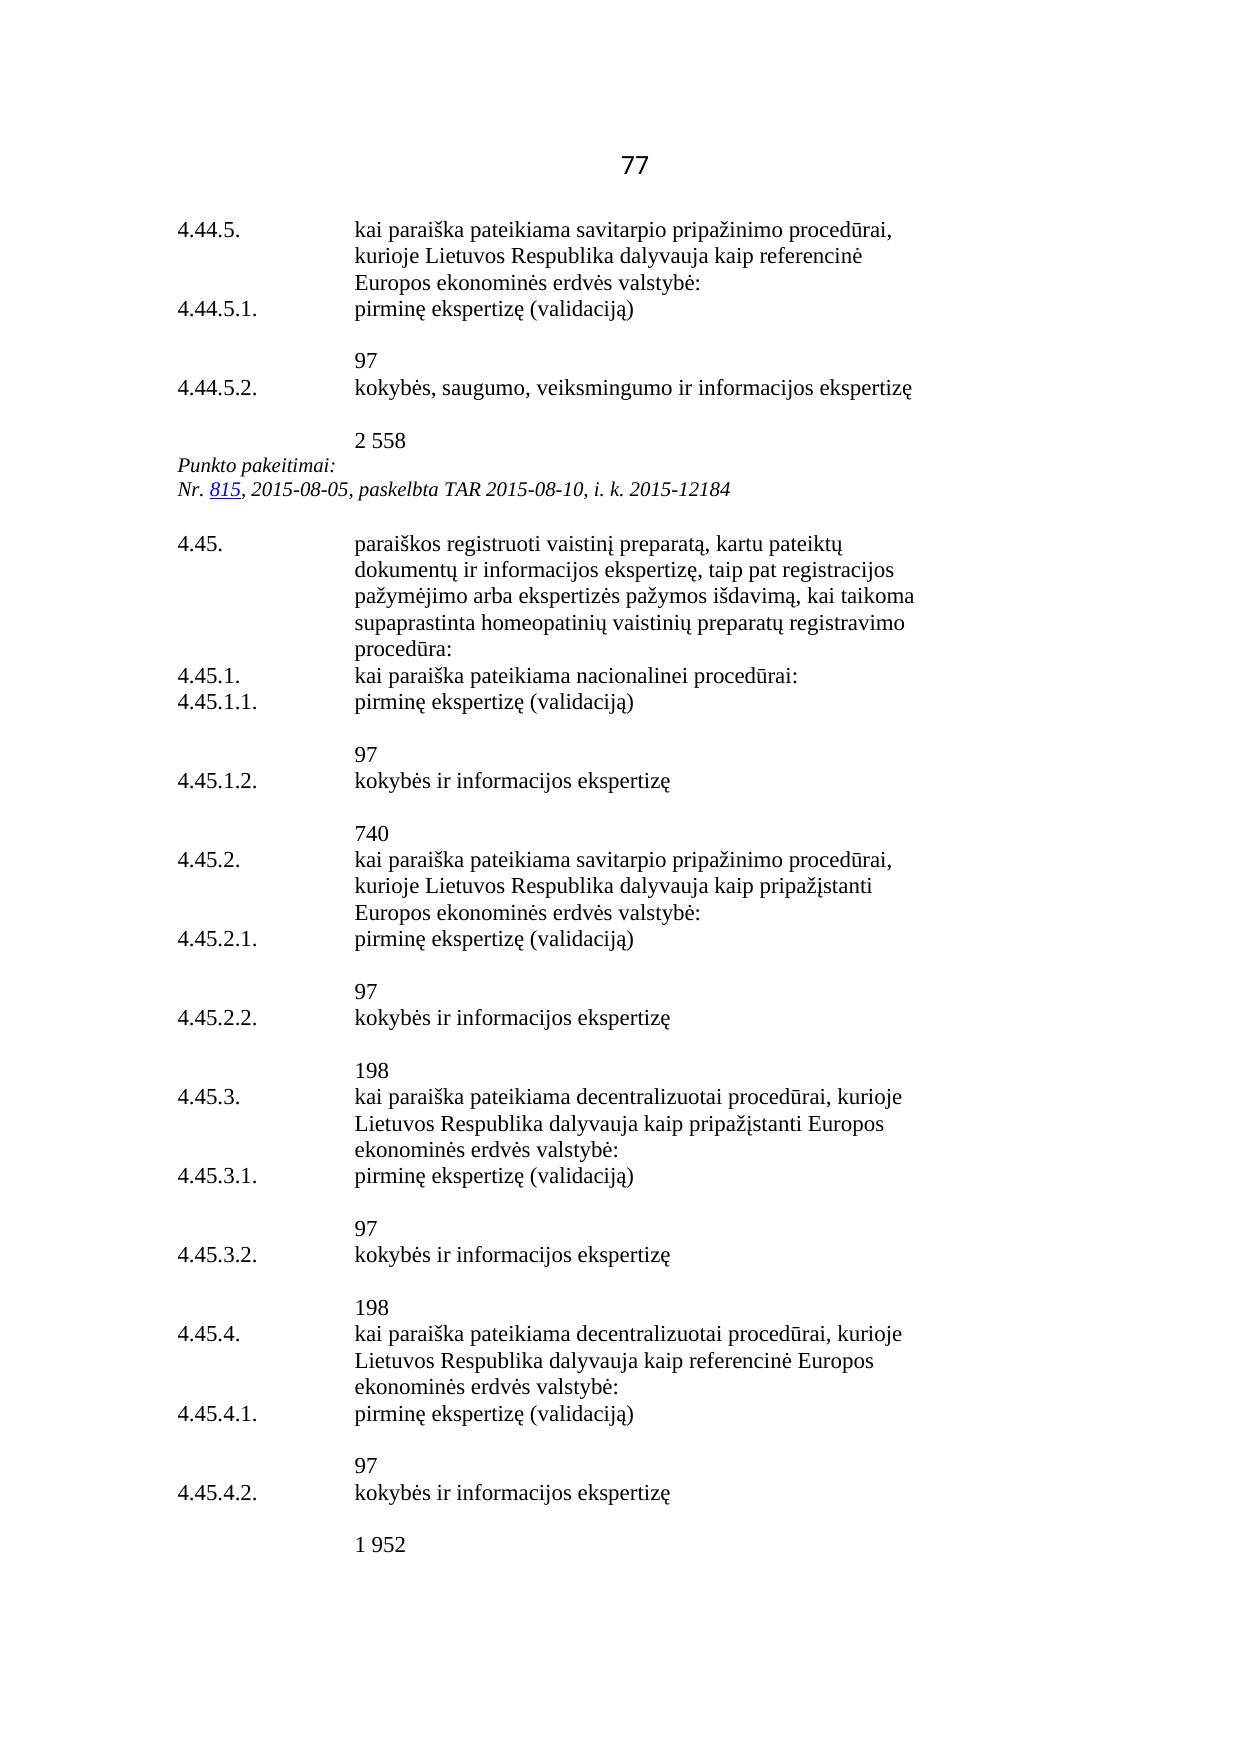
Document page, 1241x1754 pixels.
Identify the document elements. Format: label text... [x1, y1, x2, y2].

text supaprastinta homeopatinių vaistinių preparatų registravimo [354, 609, 945, 635]
text procedūra: [354, 635, 945, 662]
text 4.45.2.1. pirminę ekspertizę (validaciją) 97 [177, 925, 945, 1004]
text 4.45.3.1. pirminę ekspertizę (validaciją) 97 [177, 1162, 945, 1241]
text 4.45.4. kai paraiška pateikiama decentralizuotai procedūrai, kurioje [177, 1321, 945, 1347]
text Europos ekonominės erdvės valstybė: [354, 899, 945, 925]
text Lietuvos Respublika dalyvauja kaip pripažįstanti Europos [354, 1110, 945, 1136]
text Europos ekonominės erdvės valstybė: [354, 268, 945, 295]
text kurioje Lietuvos Respublika dalyvauja kaip referencinė [354, 242, 945, 268]
text Nr. 815, 2015-08-05, paskelbta TAR 2015-08-10, i. k. 2015-12184 [177, 477, 1093, 501]
text ekonominės erdvės valstybė: [354, 1136, 945, 1162]
text dokumentų ir informacijos ekspertizę, taip pat registracijos [354, 556, 945, 583]
text kurioje Lietuvos Respublika dalyvauja kaip pripažįstanti [354, 872, 945, 899]
text 4.45.1.1. pirminę ekspertizę (validaciją) 97 [177, 688, 945, 767]
text 4.45.2. kai paraiška pateikiama savitarpio pripažinimo procedūrai, [177, 846, 945, 872]
text 4.45.3. kai paraiška pateikiama decentralizuotai procedūrai, kurioje [177, 1083, 945, 1110]
text Punkto pakeitimai: [177, 453, 1093, 477]
text 4.44.5.1. pirminę ekspertizę (validaciją) 97 [177, 295, 945, 374]
text 4.45.4.1. pirminę ekspertizę (validaciją) 97 [177, 1399, 945, 1479]
text 4.45.1.2. kokybės ir informacijos ekspertizę 740 [177, 767, 945, 846]
text 4.45.4.2. kokybės ir informacijos ekspertizę 1 952 [177, 1479, 945, 1558]
text 4.45.1. kai paraiška pateikiama nacionalinei procedūrai: [177, 662, 945, 688]
text 4.45.3.2. kokybės ir informacijos ekspertizę 198 [177, 1241, 945, 1321]
text pažymėjimo arba ekspertizės pažymos išdavimą, kai taikoma [354, 583, 945, 609]
text 4.44.5. kai paraiška pateikiama savitarpio pripažinimo procedūrai, [177, 216, 945, 242]
text 4.45. paraiškos registruoti vaistinį preparatą, kartu pateiktų [177, 530, 945, 556]
text 4.44.5.2. kokybės, saugumo, veiksmingumo ir informacijos ekspertizę 2 558 [177, 374, 945, 453]
text ekonominės erdvės valstybė: [354, 1373, 945, 1399]
text Lietuvos Respublika dalyvauja kaip referencinė Europos [354, 1347, 945, 1373]
text 4.45.2.2. kokybės ir informacijos ekspertizę 198 [177, 1004, 945, 1083]
